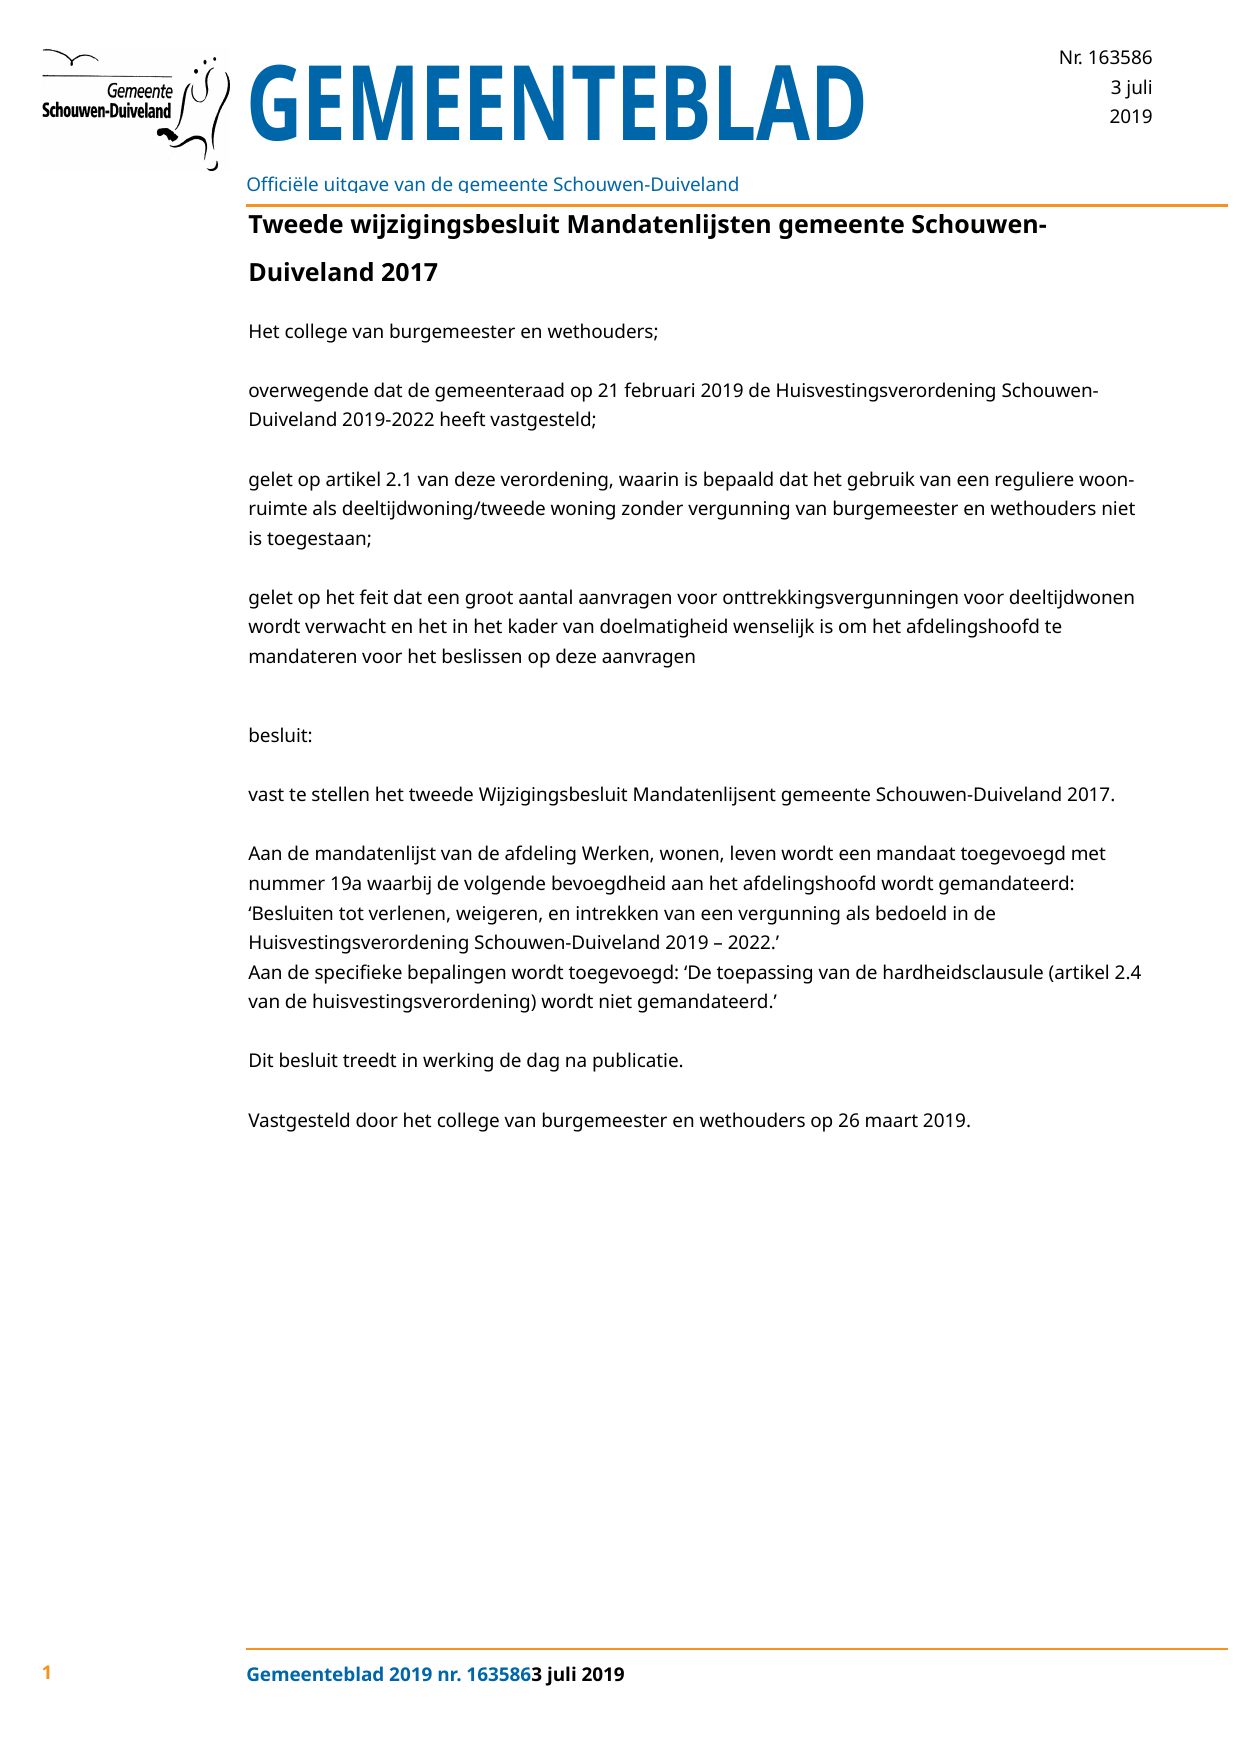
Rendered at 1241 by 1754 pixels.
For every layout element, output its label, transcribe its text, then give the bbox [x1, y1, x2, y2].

text overwegende dat de gemeenteraad op 21 februari 2019 de Huisvestingsverordening Schouwen-Duiveland 2019-2022 heeft vastgesteld; [248, 377, 1152, 432]
text vast te stellen het tweede Wijzigingsbesluit Mandatenlijsent gemeente Schouwen-Duiveland 2017. [248, 781, 1152, 807]
text besluit: [248, 722, 1152, 748]
text Vastgesteld door het college van burgemeester en wethouders op 26 maart 2019. [248, 1107, 1152, 1132]
text ‘Besluiten tot verlenen, weigeren, en intrekken van een vergunning als bedoeld in de Huisvestingsverordening Schouwen-Duiveland 2019 – 2022.’ [248, 900, 1152, 955]
text Het college van burgemeester en wethouders; [248, 318, 1152, 344]
text Dit besluit treedt in werking de dag na publicatie. [248, 1048, 1152, 1073]
text Tweede wijzigingsbesluit Mandatenlijsten gemeente Schouwen-Duiveland 2017 [248, 207, 1152, 288]
text gelet op artikel 2.1 van deze verordening, waarin is bepaald dat het gebruik van een reguliere woon- ruimte als deeltijdwoning/tweede woning zonder vergunning van burgemeester en wethouders niet is toegestaan; [248, 466, 1152, 551]
text Aan de mandatenlijst van de afdeling Werken, wonen, leven wordt een mandaat toegevoegd met nummer 19a waarbij de volgende bevoegdheid aan het afdelingshoofd wordt gemandateerd: [248, 841, 1152, 896]
text Aan de specifieke bepalingen wordt toegevoegd: ‘De toepassing van de hardheidsclausule (artikel 2.4 van de huisvestingsverordening) wordt niet gemandateerd.’ [248, 959, 1152, 1014]
picture [41, 47, 231, 172]
text gelet op het feit dat een groot aantal aanvragen voor onttrekkingsvergunningen voor deeltijdwonen wordt verwacht en het in het kader van doelmatigheid wenselijk is om het afdelingshoofd te mandateren voor het beslissen op deze aanvragen [248, 584, 1152, 669]
